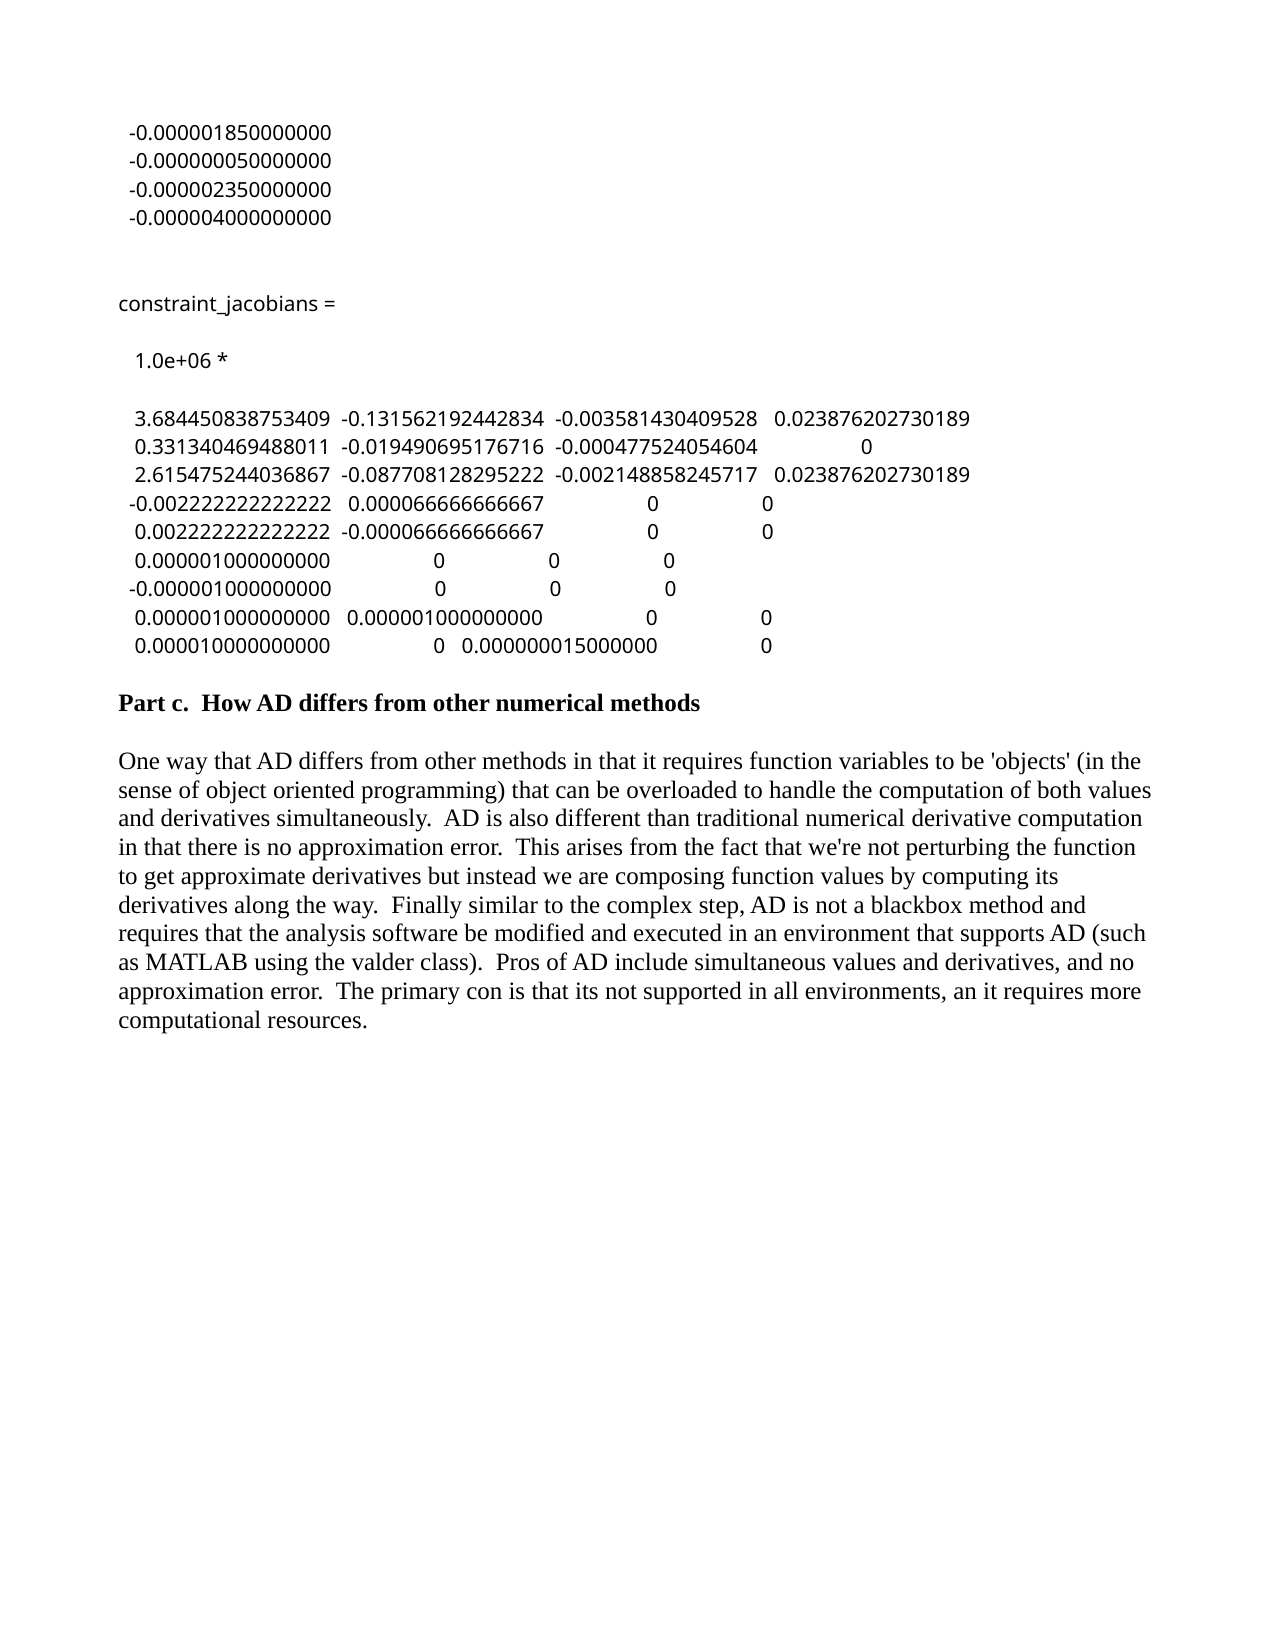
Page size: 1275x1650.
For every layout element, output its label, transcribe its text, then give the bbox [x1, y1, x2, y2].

text 0.000001000000000 0.000001000000000 0 0 [118, 603, 1157, 631]
text Part c. How AD differs from other numerical methods [118, 688, 1157, 717]
text 0.000001000000000 0 0 0 [118, 546, 1157, 574]
text 3.684450838753409 -0.131562192442834 -0.003581430409528 0.023876202730189 [118, 404, 1157, 432]
text -0.000001850000000 [118, 118, 1157, 147]
text 0.002222222222222 -0.000066666666667 0 0 [118, 517, 1157, 546]
text 0.000010000000000 0 0.000000015000000 0 [118, 631, 1157, 660]
text One way that AD differs from other methods in that it requires function variables to be 'objects' (in the sense of object oriented programming) that can be overloaded to handle the computation of both values and derivatives simultaneously. AD is also different than traditional numerical derivative computation in that there is no approximation error. This arises from the fact that we're not perturbing the function to get approximate derivatives but instead we are composing function values by computing its derivatives along the way. Finally similar to the complex step, AD is not a blackbox method and requires that the analysis software be modified and executed in an environment that supports AD (such as MATLAB using the valder class). Pros of AD include simultaneous values and derivatives, and no approximation error. The primary con is that its not supported in all environments, an it requires more computational resources. [118, 746, 1157, 1033]
text 2.615475244036867 -0.087708128295222 -0.002148858245717 0.023876202730189 [118, 461, 1157, 489]
text 0.331340469488011 -0.019490695176716 -0.000477524054604 0 [118, 432, 1157, 461]
text -0.000004000000000 [118, 203, 1157, 232]
text -0.000000050000000 [118, 147, 1157, 175]
text 1.0e+06 * [118, 347, 1157, 375]
text -0.000001000000000 0 0 0 [118, 574, 1157, 603]
text -0.002222222222222 0.000066666666667 0 0 [118, 489, 1157, 517]
text constraint_jacobians = [118, 289, 1157, 318]
text -0.000002350000000 [118, 175, 1157, 203]
